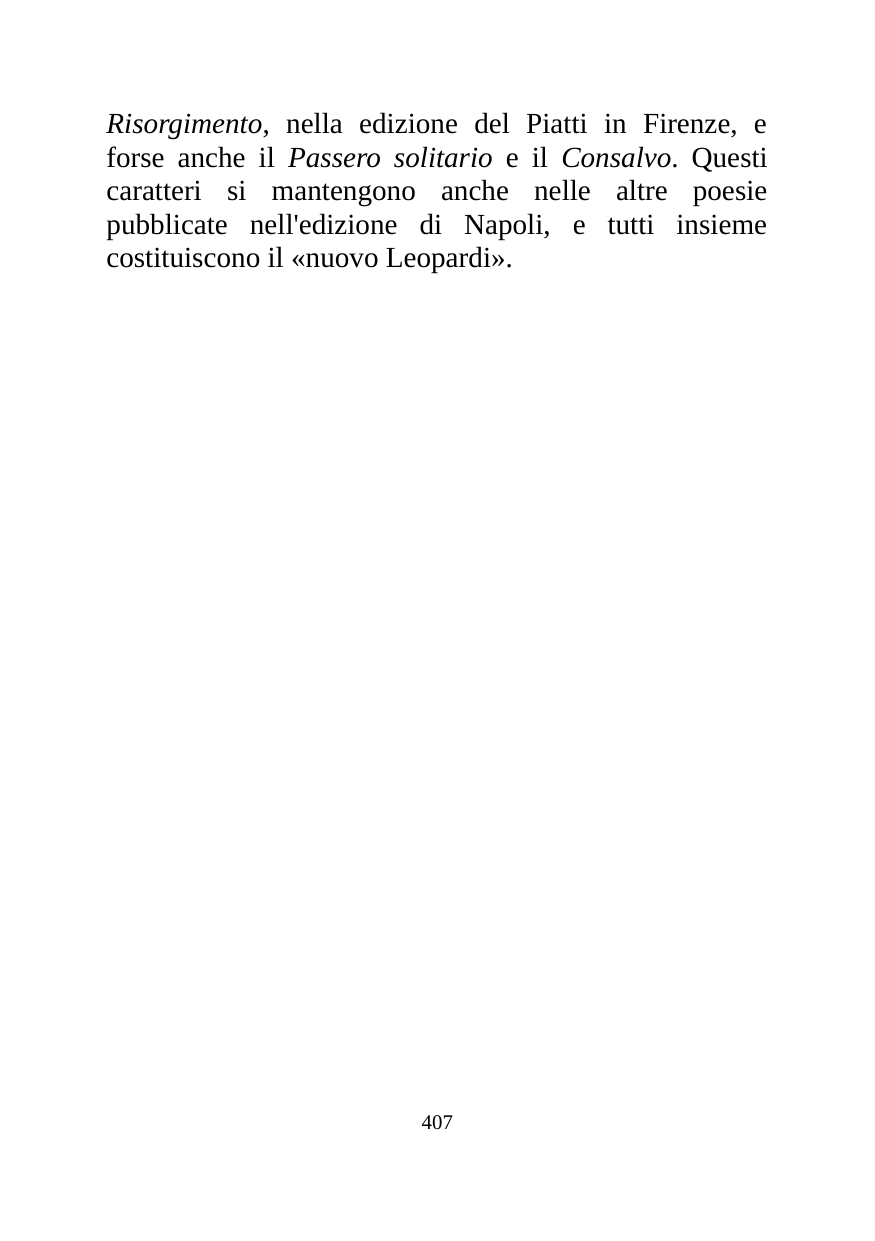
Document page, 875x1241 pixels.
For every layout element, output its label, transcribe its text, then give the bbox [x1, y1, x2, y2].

text Risorgimento, nella edizione del Piatti in Firenze, e forse anche il Passero solitario e il Consalvo. Questi caratteri si mantengono anche nelle altre poesie pubblicate nell'edizione di Napoli, e tutti insieme costituiscono il «nuovo Leopardi». [106, 106, 768, 274]
